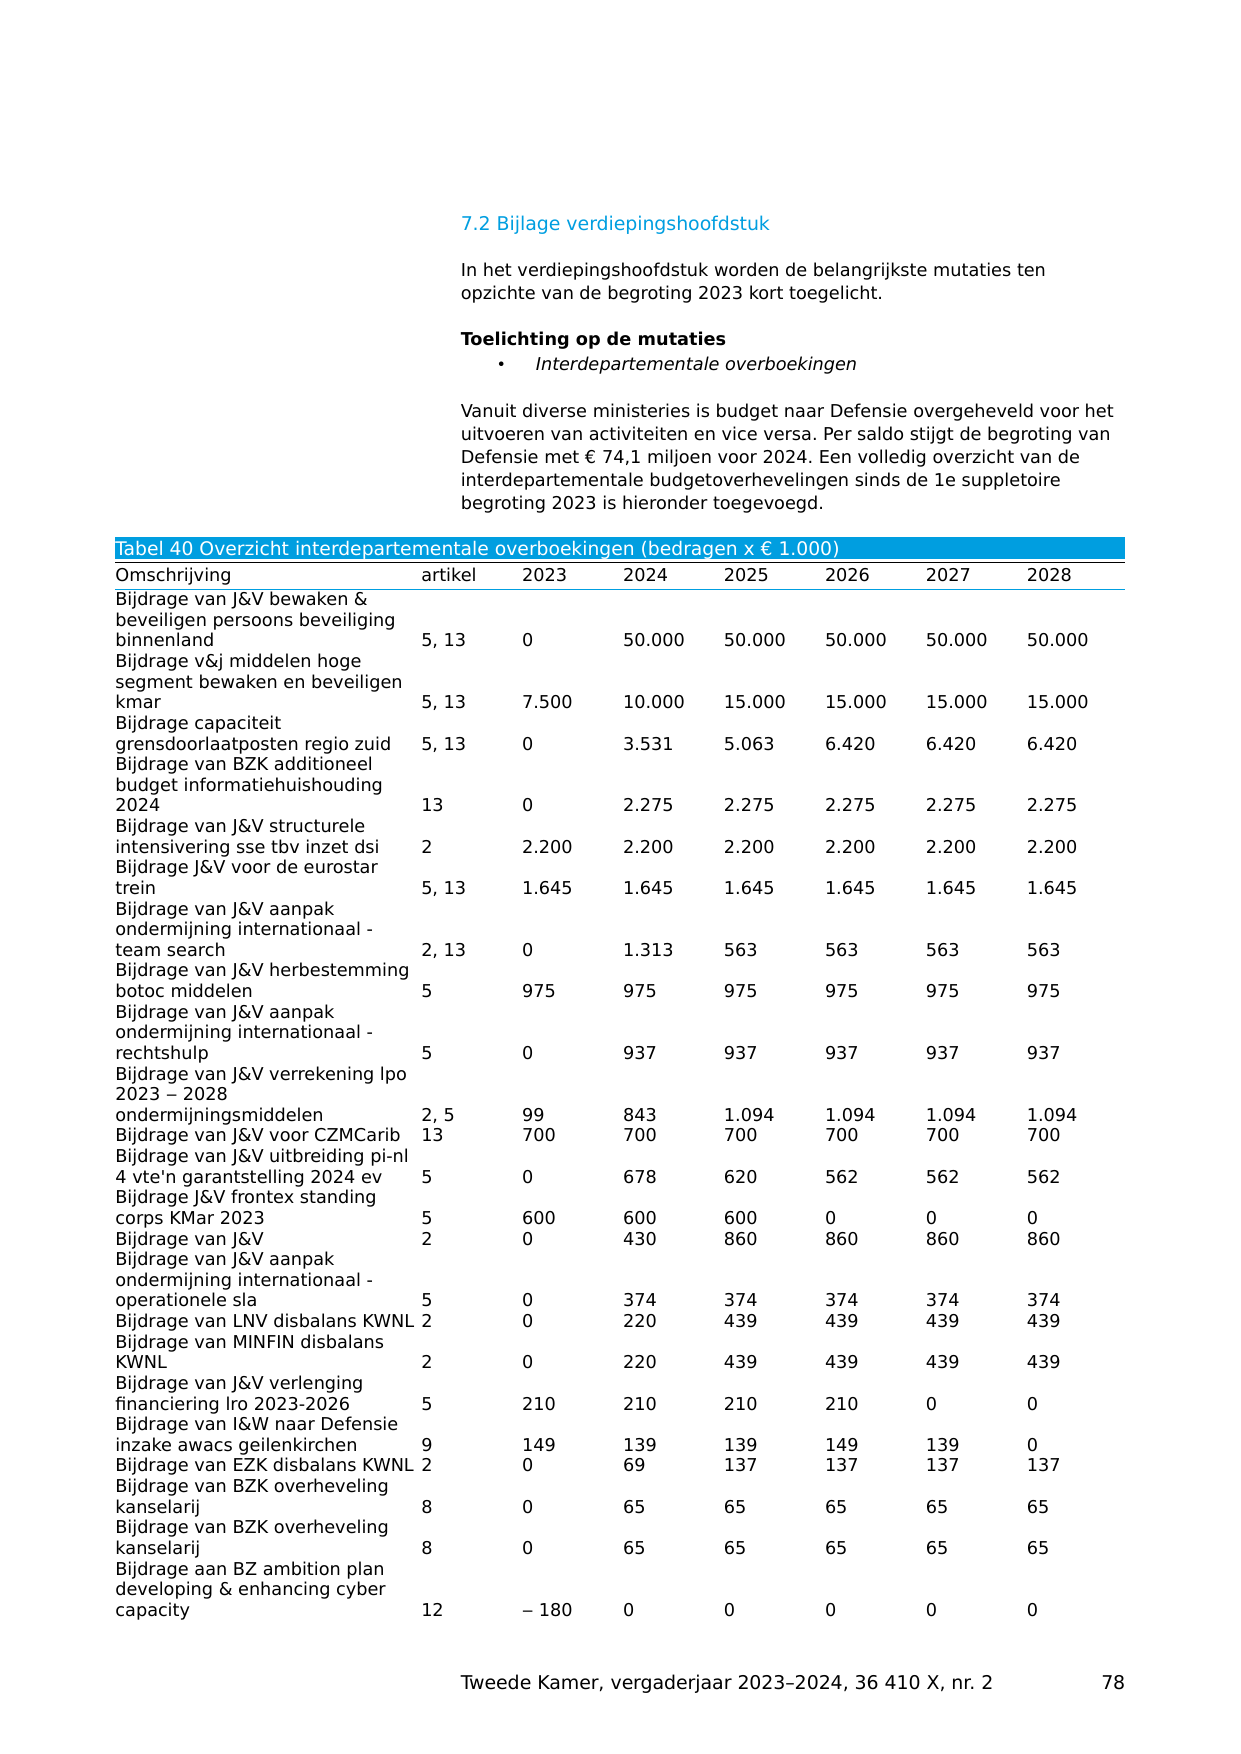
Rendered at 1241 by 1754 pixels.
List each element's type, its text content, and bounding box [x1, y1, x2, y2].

table_cell 0 [519, 1249, 620, 1311]
table_cell 2 [418, 1229, 519, 1249]
table_cell Bijdrage van J&V verlenging financiering lro 2023-2026 [115, 1373, 418, 1414]
table_cell 0 [519, 1455, 620, 1476]
table_cell 6.420 [822, 713, 923, 754]
table_cell 9 [418, 1414, 519, 1455]
table_cell 0 [923, 1559, 1024, 1620]
table_cell Bijdrage van BZK overheveling kanselarij [115, 1476, 418, 1517]
table_cell 700 [721, 1125, 822, 1146]
table_cell Bijdrage van BZK overheveling kanselarij [115, 1517, 418, 1558]
table_cell 7.500 [519, 651, 620, 713]
table_cell Omschrijving [115, 563, 418, 588]
table_cell 210 [519, 1373, 620, 1414]
table_cell 6.420 [1024, 713, 1125, 754]
table_cell 975 [1024, 960, 1125, 1002]
table_cell 374 [620, 1249, 721, 1311]
table_cell 65 [721, 1476, 822, 1517]
table_cell 600 [519, 1187, 620, 1228]
table_cell 0 [519, 1332, 620, 1373]
table_cell 8 [418, 1517, 519, 1558]
table_cell Bijdrage van J&V aanpak ondermijning internationaal - rechtshulp [115, 1002, 418, 1063]
table_cell 937 [1024, 1002, 1125, 1063]
table_cell 0 [721, 1559, 822, 1620]
table_cell 69 [620, 1455, 721, 1476]
text In het verdiepingshoofdstuk worden de belangrijkste mutaties ten opzichte van de begroting 2023 kort toegelicht. [461, 258, 1125, 304]
table_cell 0 [923, 1187, 1024, 1228]
table_cell 65 [620, 1476, 721, 1517]
table_cell 5 [418, 1146, 519, 1187]
table_cell 13 [418, 754, 519, 816]
table_cell 6.420 [923, 713, 1024, 754]
table_cell 2.200 [620, 816, 721, 857]
table_cell 700 [519, 1125, 620, 1146]
table_cell Bijdrage capaciteit grensdoorlaatposten regio zuid [115, 713, 418, 754]
table_cell Bijdrage van J&V bewaken & beveiligen persoons beveiliging binnenland [115, 590, 418, 651]
table_cell 374 [721, 1249, 822, 1311]
table_cell Bijdrage van J&V [115, 1229, 418, 1249]
table_cell 0 [519, 1002, 620, 1063]
table_cell 0 [519, 1146, 620, 1187]
table_cell 975 [721, 960, 822, 1002]
table_cell 139 [923, 1414, 1024, 1455]
table_cell 137 [1024, 1455, 1125, 1476]
table_cell ‒ 180 [519, 1559, 620, 1620]
table_cell Bijdrage van J&V verrekening lpo 2023 ‒ 2028 ondermijningsmiddelen [115, 1064, 418, 1125]
table_cell 439 [923, 1332, 1024, 1373]
table_cell 0 [519, 590, 620, 651]
table_cell 50.000 [923, 590, 1024, 651]
table_cell 5, 13 [418, 713, 519, 754]
table_cell 2026 [822, 563, 923, 588]
table_cell 220 [620, 1332, 721, 1373]
table_cell 99 [519, 1064, 620, 1125]
table_cell 1.094 [822, 1064, 923, 1125]
table_cell Bijdrage van I&W naar Defensie inzake awacs geilenkirchen [115, 1414, 418, 1455]
table_cell 937 [822, 1002, 923, 1063]
table_cell 0 [822, 1187, 923, 1228]
table_cell 2.200 [519, 816, 620, 857]
table_cell 2 [418, 1311, 519, 1332]
table_cell 2 [418, 1332, 519, 1373]
table_cell 2.275 [721, 754, 822, 816]
table_cell 562 [1024, 1146, 1125, 1187]
table_cell 374 [822, 1249, 923, 1311]
text Toelichting op de mutaties [461, 327, 1125, 350]
table_cell 2028 [1024, 563, 1125, 588]
table_cell 15.000 [923, 651, 1024, 713]
table_cell 2, 13 [418, 899, 519, 960]
table_cell 10.000 [620, 651, 721, 713]
table_cell 0 [519, 1311, 620, 1332]
table_cell Bijdrage aan BZ ambition plan developing & enhancing cyber capacity [115, 1559, 418, 1620]
table_cell 1.313 [620, 899, 721, 960]
table_cell 137 [822, 1455, 923, 1476]
table_cell 5, 13 [418, 651, 519, 713]
table_cell 5 [418, 960, 519, 1002]
table_cell 700 [923, 1125, 1024, 1146]
table_cell 137 [923, 1455, 1024, 1476]
table_cell 700 [620, 1125, 721, 1146]
table_cell 937 [721, 1002, 822, 1063]
table_cell 5 [418, 1187, 519, 1228]
table_cell Bijdrage J&V frontex standing corps KMar 2023 [115, 1187, 418, 1228]
text Vanuit diverse ministeries is budget naar Defensie overgeheveld voor het uitvoeren van activiteiten en vice versa. Per saldo stijgt de begroting van Defensie met € 74,1 miljoen voor 2024. Een volledig overzicht van de interdepartementale budgetoverhevelingen sinds de 1e suppletoire begroting 2023 is hieronder toegevoegd. [461, 399, 1125, 514]
table_cell artikel [418, 563, 519, 588]
table_cell 149 [519, 1414, 620, 1455]
table_cell 860 [822, 1229, 923, 1249]
table_cell 2.275 [1024, 754, 1125, 816]
table_cell 210 [822, 1373, 923, 1414]
table_cell 1.645 [822, 857, 923, 898]
table_cell 1.645 [721, 857, 822, 898]
table_cell 1.094 [923, 1064, 1024, 1125]
table_cell 2, 5 [418, 1064, 519, 1125]
table_cell 13 [418, 1125, 519, 1146]
table_cell Bijdrage van J&V aanpak ondermijning internationaal - operationele sla [115, 1249, 418, 1311]
table_cell 220 [620, 1311, 721, 1332]
table_cell 439 [721, 1332, 822, 1373]
table_cell 860 [923, 1229, 1024, 1249]
table_cell 563 [923, 899, 1024, 960]
table_cell 65 [923, 1476, 1024, 1517]
table_cell 600 [620, 1187, 721, 1228]
title 7.2 Bijlage verdiepingshoofdstuk [461, 213, 1125, 235]
table_cell 5, 13 [418, 590, 519, 651]
table_cell 600 [721, 1187, 822, 1228]
table_cell 374 [1024, 1249, 1125, 1311]
table_cell 439 [822, 1311, 923, 1332]
table_cell 1.645 [519, 857, 620, 898]
table_cell 430 [620, 1229, 721, 1249]
table_cell 0 [1024, 1373, 1125, 1414]
table_cell 0 [1024, 1187, 1125, 1228]
table_cell 0 [519, 1229, 620, 1249]
table_cell Bijdrage v&j middelen hoge segment bewaken en beveiligen kmar [115, 651, 418, 713]
table_cell 139 [721, 1414, 822, 1455]
table_cell Bijdrage van J&V uitbreiding pi-nl 4 vte'n garantstelling 2024 ev [115, 1146, 418, 1187]
table_cell 149 [822, 1414, 923, 1455]
table_cell 1.645 [923, 857, 1024, 898]
table_cell 65 [1024, 1517, 1125, 1558]
table_cell 2025 [721, 563, 822, 588]
table_cell 700 [822, 1125, 923, 1146]
table_cell 0 [1024, 1559, 1125, 1620]
table_cell 374 [923, 1249, 1024, 1311]
table_cell 439 [1024, 1311, 1125, 1332]
table_cell 65 [822, 1517, 923, 1558]
table_cell 2.275 [923, 754, 1024, 816]
table_cell Bijdrage van J&V aanpak ondermijning internationaal - team search [115, 899, 418, 960]
table_cell 975 [519, 960, 620, 1002]
table_cell Bijdrage van BZK additioneel budget informatiehuishouding 2024 [115, 754, 418, 816]
table_cell 860 [721, 1229, 822, 1249]
table_cell 2.275 [620, 754, 721, 816]
table_cell 439 [923, 1311, 1024, 1332]
table_cell 0 [822, 1559, 923, 1620]
table_cell 0 [519, 1517, 620, 1558]
table_cell 12 [418, 1559, 519, 1620]
table_cell 2024 [620, 563, 721, 588]
table_cell Bijdrage J&V voor de eurostar trein [115, 857, 418, 898]
table_cell 860 [1024, 1229, 1125, 1249]
table_cell 50.000 [620, 590, 721, 651]
table_cell 937 [923, 1002, 1024, 1063]
table_cell 65 [1024, 1476, 1125, 1517]
table_cell 65 [620, 1517, 721, 1558]
table_cell 562 [923, 1146, 1024, 1187]
table_cell 0 [519, 754, 620, 816]
table_cell 5, 13 [418, 857, 519, 898]
table_cell 50.000 [721, 590, 822, 651]
table_cell 439 [822, 1332, 923, 1373]
table_cell 2 [418, 1455, 519, 1476]
table_cell 15.000 [822, 651, 923, 713]
table_cell 700 [1024, 1125, 1125, 1146]
table_cell 0 [620, 1559, 721, 1620]
table_cell 210 [721, 1373, 822, 1414]
table_cell 3.531 [620, 713, 721, 754]
table_cell 2.275 [822, 754, 923, 816]
table_cell 620 [721, 1146, 822, 1187]
table_cell 5 [418, 1002, 519, 1063]
table_cell 975 [923, 960, 1024, 1002]
table_cell 65 [822, 1476, 923, 1517]
table_cell 2.200 [1024, 816, 1125, 857]
table_cell 139 [620, 1414, 721, 1455]
table_cell Bijdrage van J&V structurele intensivering sse tbv inzet dsi [115, 816, 418, 857]
table_cell 65 [923, 1517, 1024, 1558]
table_cell 2027 [923, 563, 1024, 588]
table_cell 562 [822, 1146, 923, 1187]
table_cell 5 [418, 1249, 519, 1311]
table_cell 975 [620, 960, 721, 1002]
table_cell Bijdrage van J&V herbestemming botoc middelen [115, 960, 418, 1002]
table_cell 439 [1024, 1332, 1125, 1373]
table_cell 2.200 [822, 816, 923, 857]
table_cell 1.094 [721, 1064, 822, 1125]
table_cell Bijdrage van EZK disbalans KWNL [115, 1455, 418, 1476]
table_cell 65 [721, 1517, 822, 1558]
table_cell 563 [822, 899, 923, 960]
table_cell 0 [519, 713, 620, 754]
table_cell 2.200 [721, 816, 822, 857]
table_cell Bijdrage van MINFIN disbalans KWNL [115, 1332, 418, 1373]
table_cell 210 [620, 1373, 721, 1414]
table_cell 843 [620, 1064, 721, 1125]
table_cell 0 [519, 899, 620, 960]
table_cell 2.200 [923, 816, 1024, 857]
table_cell 563 [1024, 899, 1125, 960]
table_cell 937 [620, 1002, 721, 1063]
table_cell 50.000 [1024, 590, 1125, 651]
table_cell 137 [721, 1455, 822, 1476]
table_cell 1.094 [1024, 1064, 1125, 1125]
table_cell 563 [721, 899, 822, 960]
list Interdepartementale overboekingen [498, 352, 1125, 375]
table_cell 2023 [519, 563, 620, 588]
table_cell 15.000 [1024, 651, 1125, 713]
table_cell 1.645 [1024, 857, 1125, 898]
table_cell 5.063 [721, 713, 822, 754]
table_cell 50.000 [822, 590, 923, 651]
table_cell 8 [418, 1476, 519, 1517]
table_cell 678 [620, 1146, 721, 1187]
table_cell 0 [519, 1476, 620, 1517]
table_cell 1.645 [620, 857, 721, 898]
table_cell 15.000 [721, 651, 822, 713]
table_cell 975 [822, 960, 923, 1002]
table_cell 439 [721, 1311, 822, 1332]
table_cell 5 [418, 1373, 519, 1414]
table_cell Bijdrage van LNV disbalans KWNL [115, 1311, 418, 1332]
table_cell 2 [418, 816, 519, 857]
table_cell 0 [1024, 1414, 1125, 1455]
table_cell 0 [923, 1373, 1024, 1414]
table_cell Bijdrage van J&V voor CZMCarib [115, 1125, 418, 1146]
